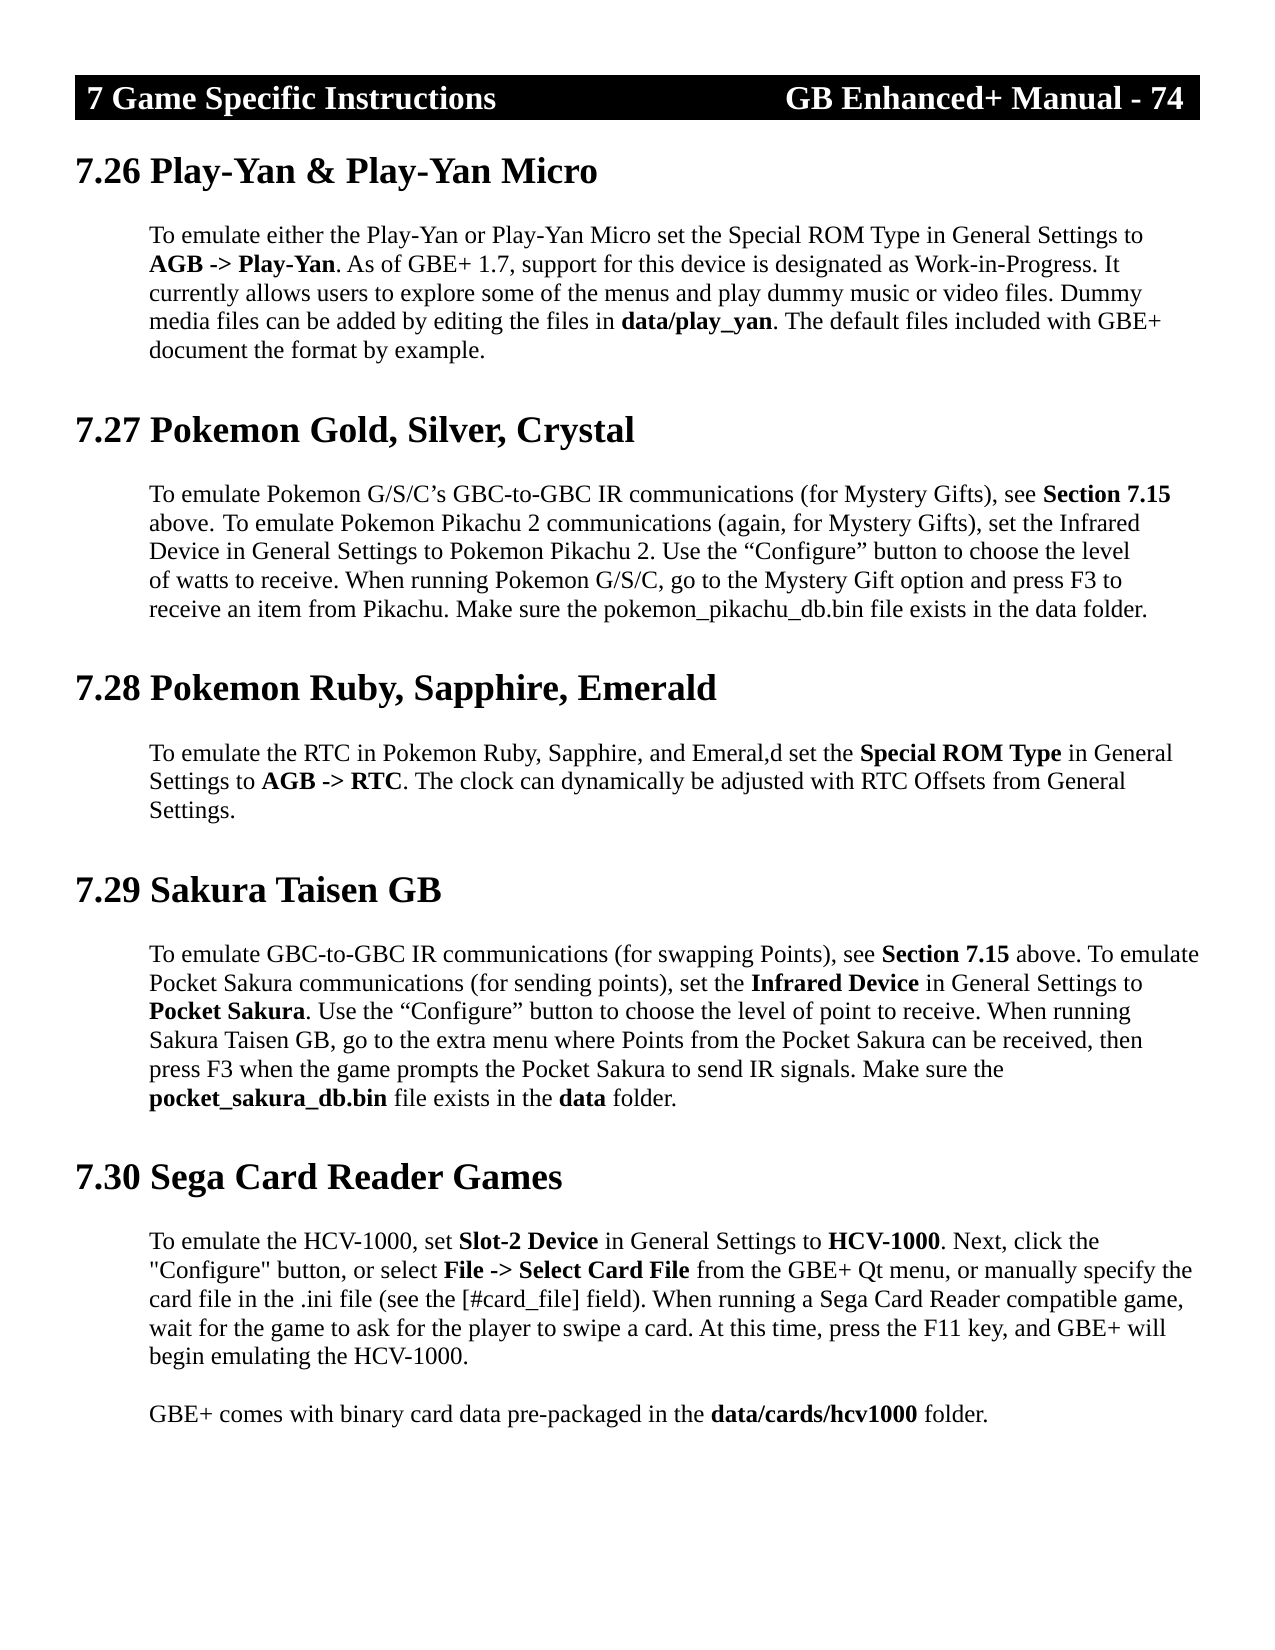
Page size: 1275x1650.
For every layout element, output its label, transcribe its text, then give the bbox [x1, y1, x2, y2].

text 7.27 Pokemon Gold, Silver, Crystal [75, 407, 1200, 450]
text To emulate GBC-to-GBC IR communications (for swapping Points), see Section 7.15 above. To emulate Pocket Sakura communications (for sending points), set the Infrared Device in General Settings to Pocket Sakura. Use the “Configure” button to choose the level of point to receive. When running Sakura Taisen GB, go to the extra menu where Points from the Pocket Sakura can be received, then press F3 when the game prompts the Pocket Sakura to send IR signals. Make sure the pocket_sakura_db.bin file exists in the data folder. [75, 939, 1200, 1111]
text 7.29 Sakura Taisen GB [75, 867, 1200, 910]
text To emulate Pokemon G/S/C’s GBC-to-GBC IR communications (for Mystery Gifts), see Section 7.15 above. To emulate Pokemon Pikachu 2 communications (again, for Mystery Gifts), set the Infrared Device in General Settings to Pokemon Pikachu 2. Use the “Configure” button to choose the level of watts to receive. When running Pokemon G/S/C, go to the Mystery Gift option and press F3 to receive an item from Pikachu. Make sure the pokemon_pikachu_db.bin file exists in the data folder. [75, 479, 1200, 623]
text 7.26 Play-Yan & Play-Yan Micro [75, 148, 1200, 191]
text To emulate the HCV-1000, set Slot-2 Device in General Settings to HCV-1000. Next, click the "Configure" button, or select File -> Select Card File from the GBE+ Qt menu, or manually specify the card file in the .ini file (see the [#card_file] field). When running a Sega Card Reader compatible game, wait for the game to ask for the player to swipe a card. At this time, press the F11 key, and GBE+ will begin emulating the HCV-1000. [75, 1226, 1200, 1370]
text GBE+ comes with binary card data pre-packaged in the data/cards/hcv1000 folder. [75, 1399, 1200, 1428]
text 7.28 Pokemon Ruby, Sapphire, Emerald [75, 666, 1200, 709]
text To emulate either the Play-Yan or Play-Yan Micro set the Special ROM Type in General Settings to AGB -> Play-Yan. As of GBE+ 1.7, support for this device is designated as Work-in-Progress. It currently allows users to explore some of the menus and play dummy music or video files. Dummy media files can be added by editing the files in data/play_yan. The default files included with GBE+ document the format by example. [75, 220, 1200, 364]
text 7.30 Sega Card Reader Games [75, 1154, 1200, 1198]
text To emulate the RTC in Pokemon Ruby, Sapphire, and Emeral,d set the Special ROM Type in General Settings to AGB -> RTC. The clock can dynamically be adjusted with RTC Offsets from General Settings. [75, 738, 1200, 824]
text 7 Game Specific Instructions GB Enhanced+ Manual - 74 [75, 75, 1200, 119]
